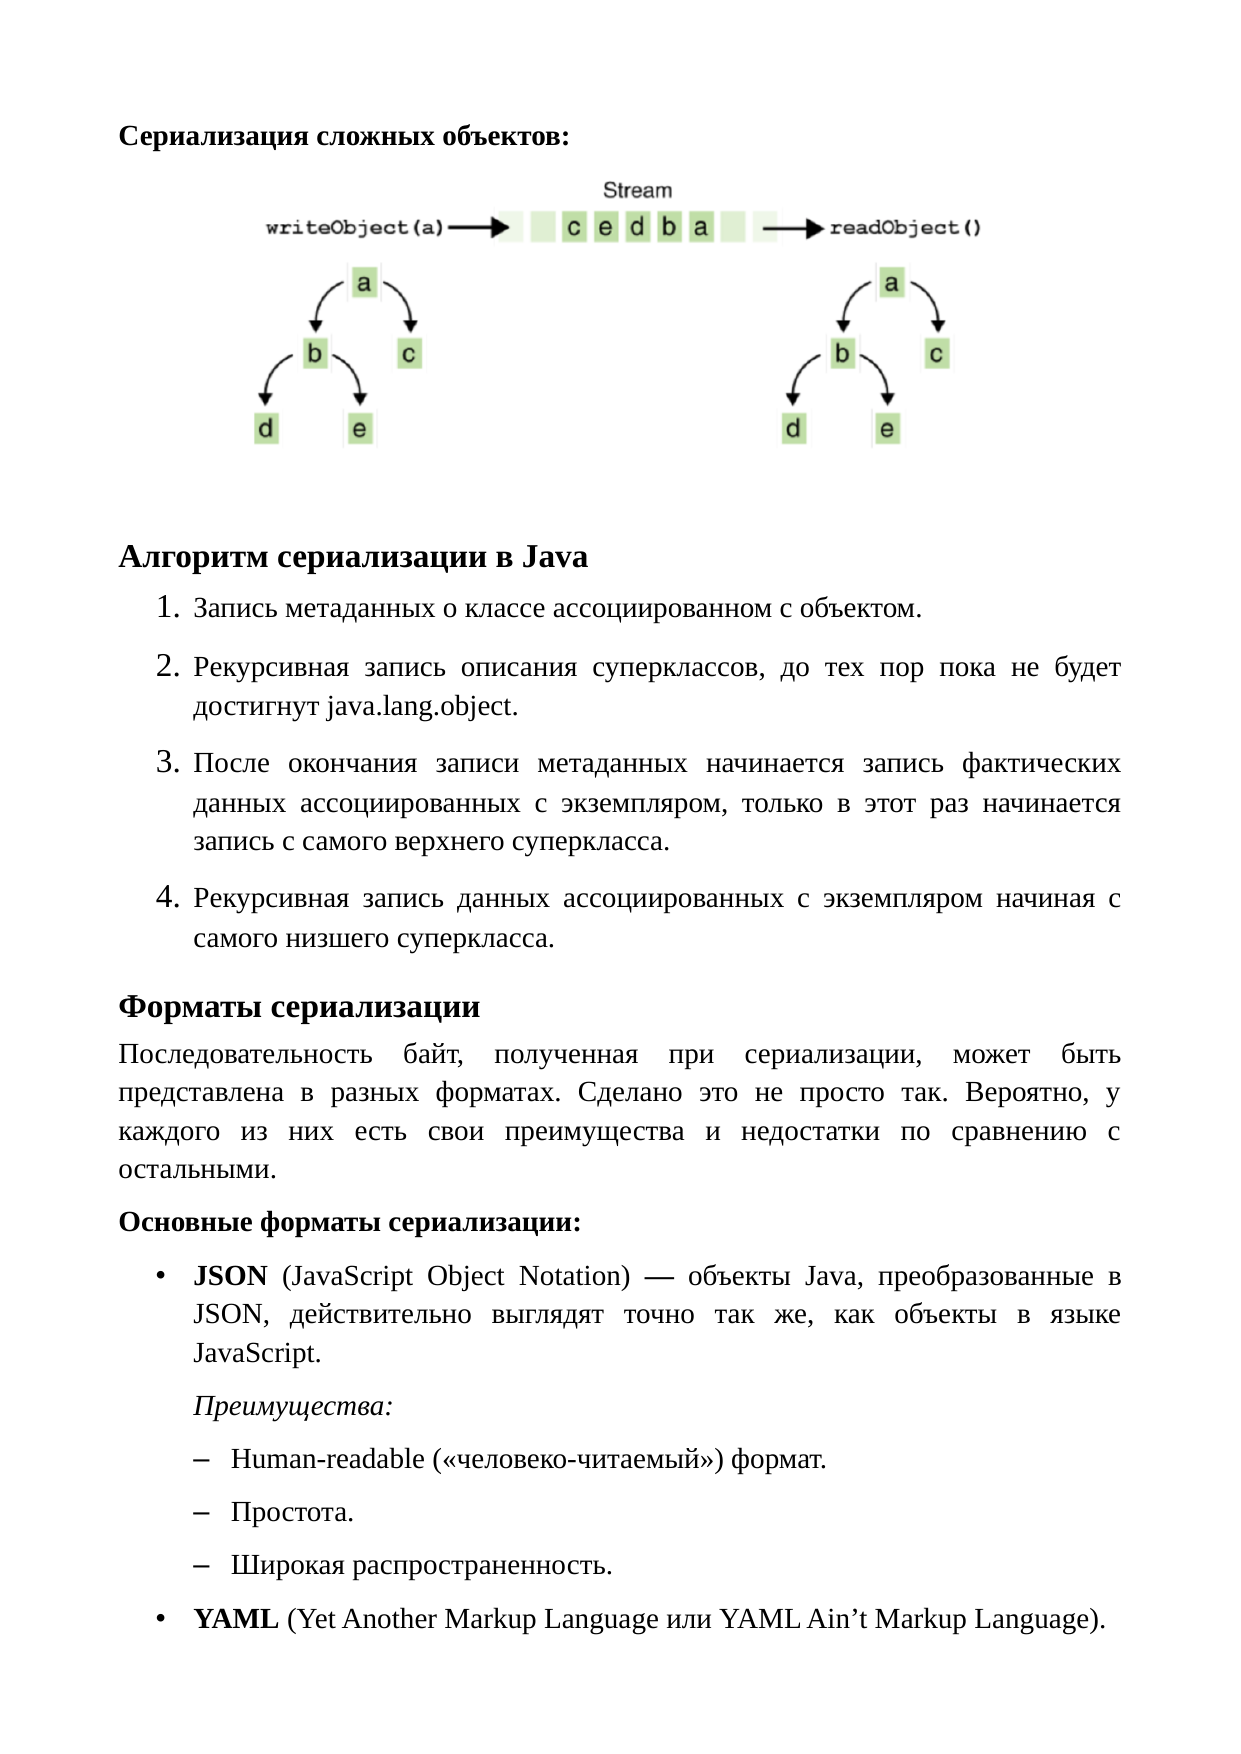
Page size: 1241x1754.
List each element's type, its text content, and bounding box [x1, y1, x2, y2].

text Последовательность байт, полученная при сериализации, может быть представлена в разных форматах. Сделано это не просто так. Вероятно, у каждого из них есть свои преимущества и недостатки по сравнению с остальными. [118, 1036, 1122, 1185]
list Широкая распространенность. [193, 1547, 1122, 1581]
list Human-readable («человеко-читаемый») формат. [193, 1441, 1122, 1475]
list Простота. [193, 1494, 1122, 1528]
text Основные форматы сериализации: [118, 1204, 1122, 1238]
list Запись метаданных о классе ассоциированном с объектом. [156, 586, 1122, 625]
list Рекурсивная запись описания суперклассов, до тех пор пока не будет достигнут java.lang.object. [156, 645, 1122, 722]
text Сериализация сложных объектов: [118, 118, 1122, 152]
list Преимущества: [156, 1388, 1122, 1421]
subtitle Алгоритм сериализации в Java [118, 544, 1122, 574]
list Рекурсивная запись данных ассоциированных с экземпляром начиная с самого низшего суперкласса. [156, 876, 1122, 953]
list После окончания записи метаданных начинается запись фактических данных ассоциированных с экземпляром, только в этот раз начинается запись с самого верхнего суперкласса. [156, 741, 1122, 857]
list JSON (JavaScript Object Notation) — объекты Java, преобразованные в JSON, действительно выглядят точно так же, как объекты в языке JavaScript. [156, 1258, 1122, 1368]
subtitle Форматы сериализации [118, 994, 1122, 1023]
picture [306, 168, 1006, 466]
list YAML (Yet Another Markup Language или YAML Ain’t Markup Language). [156, 1601, 1122, 1634]
